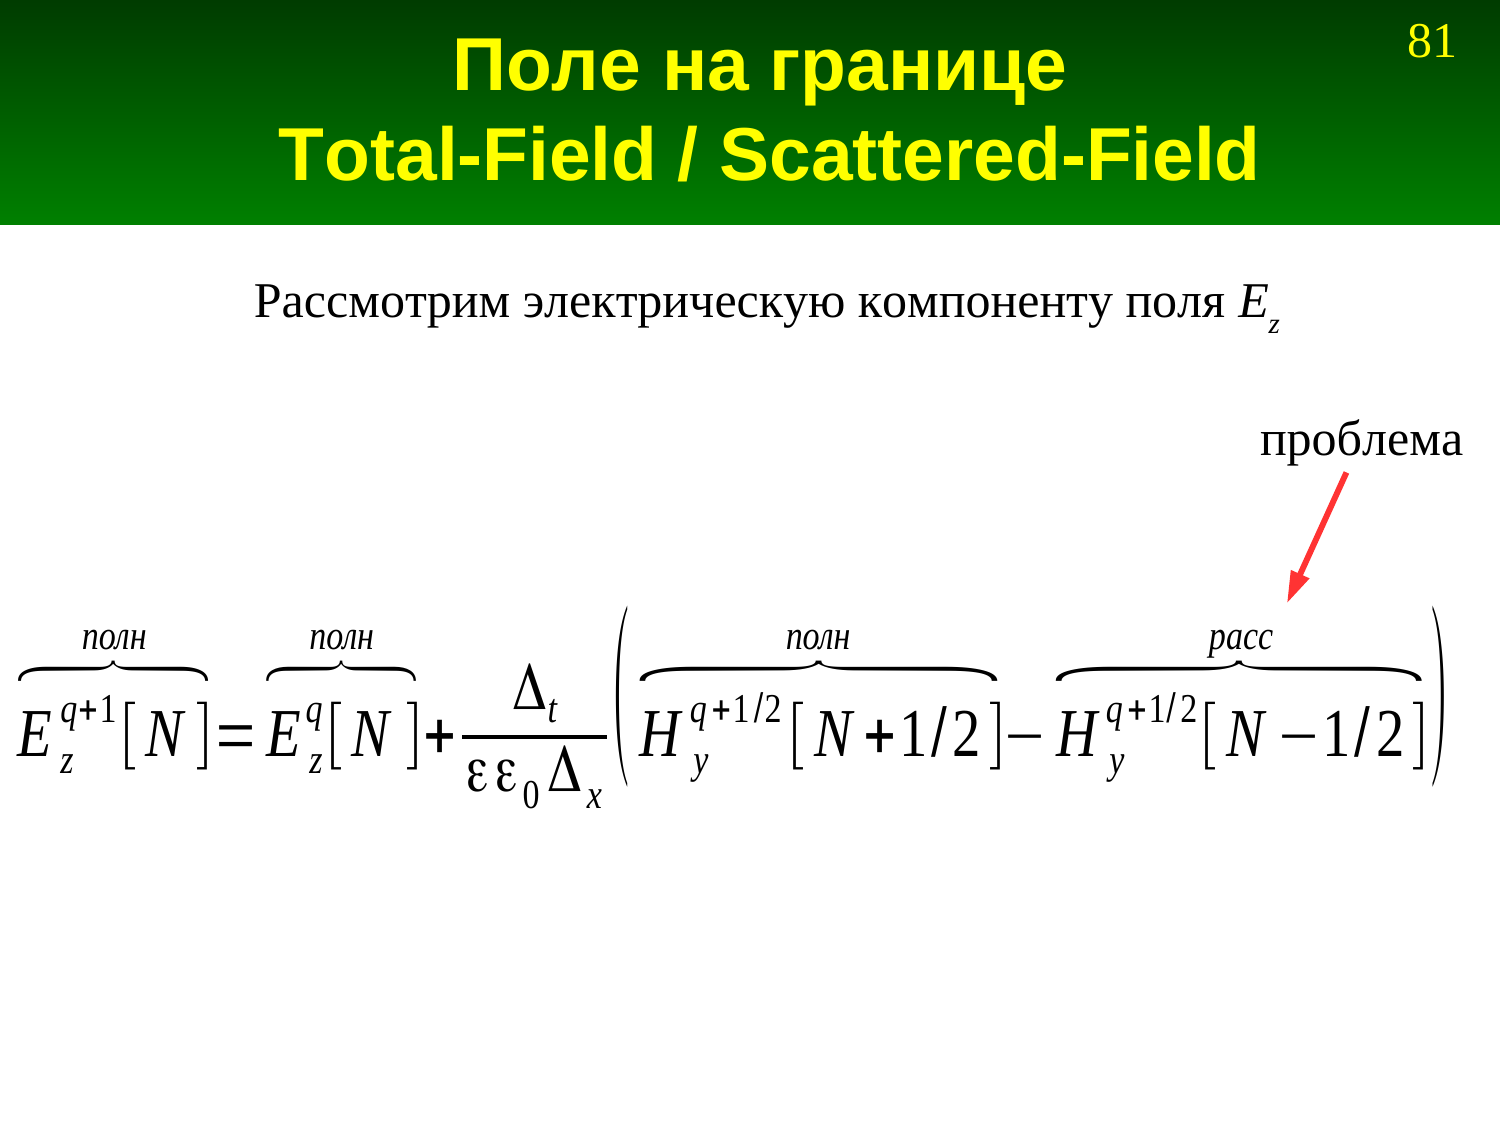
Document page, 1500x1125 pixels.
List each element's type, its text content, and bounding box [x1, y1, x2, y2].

title Поле на границе Total-Field / Scattered-Field [100, 7, 1441, 204]
chart [0, 602, 1462, 818]
text_box проблема [1245, 397, 1479, 473]
text_box Рассмотрим электрическую компоненту поля Ez [239, 259, 1295, 347]
